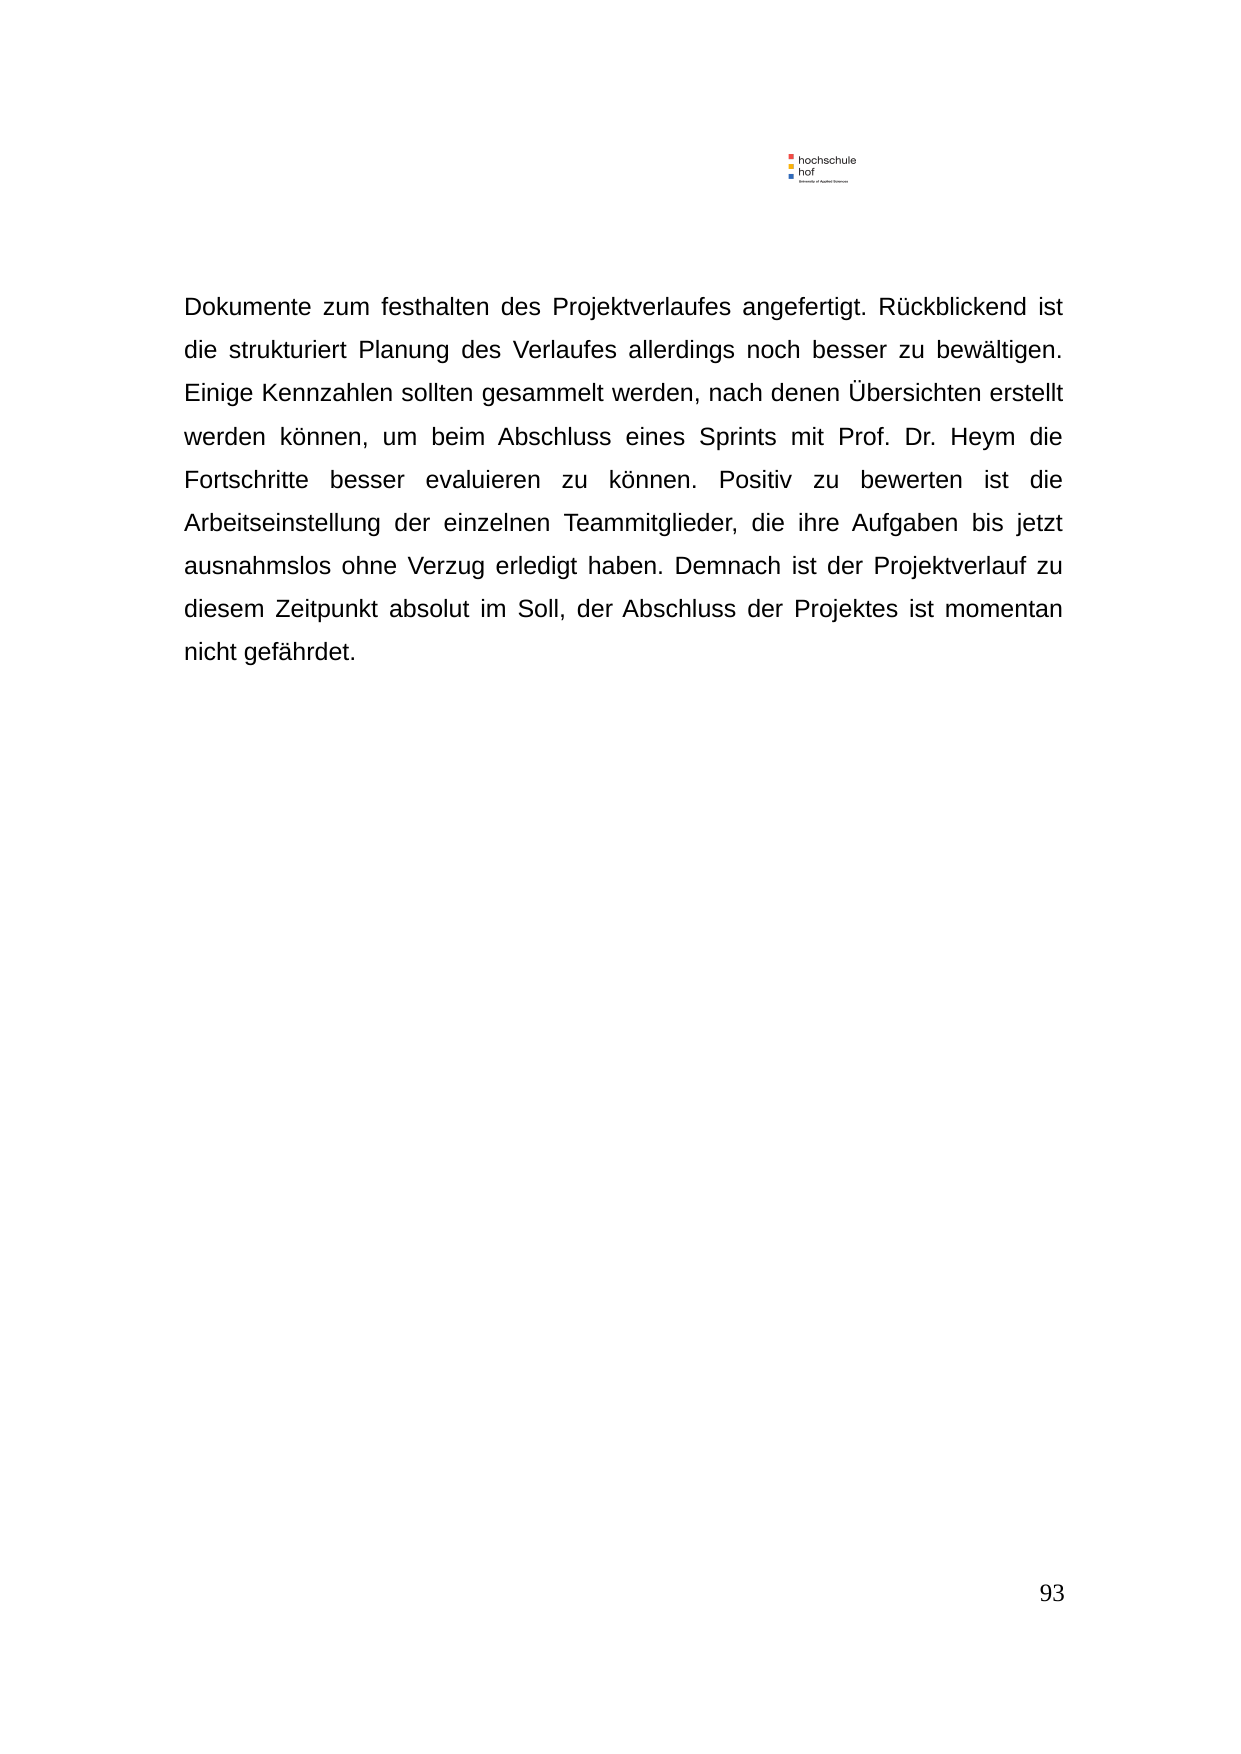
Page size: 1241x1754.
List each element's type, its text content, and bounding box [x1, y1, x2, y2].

picture [788, 154, 856, 183]
text Dokumente zum festhalten des Projektverlaufes angefertigt. Rückblickend ist die strukturiert Planung des Verlaufes allerdings noch besser zu bewältigen. Einige Kennzahlen sollten gesammelt werden, nach denen Übersichten erstellt werden können, um beim Abschluss eines Sprints mit Prof. Dr. Heym die Fortschritte besser evaluieren zu können. Positiv zu bewerten ist die Arbeitseinstellung der einzelnen Teammitglieder, die ihre Aufgaben bis jetzt ausnahmslos ohne Verzug erledigt haben. Demnach ist der Projektverlauf zu diesem Zeitpunkt absolut im Soll, der Abschluss der Projektes ist momentan nicht gefährdet. [184, 292, 1064, 666]
